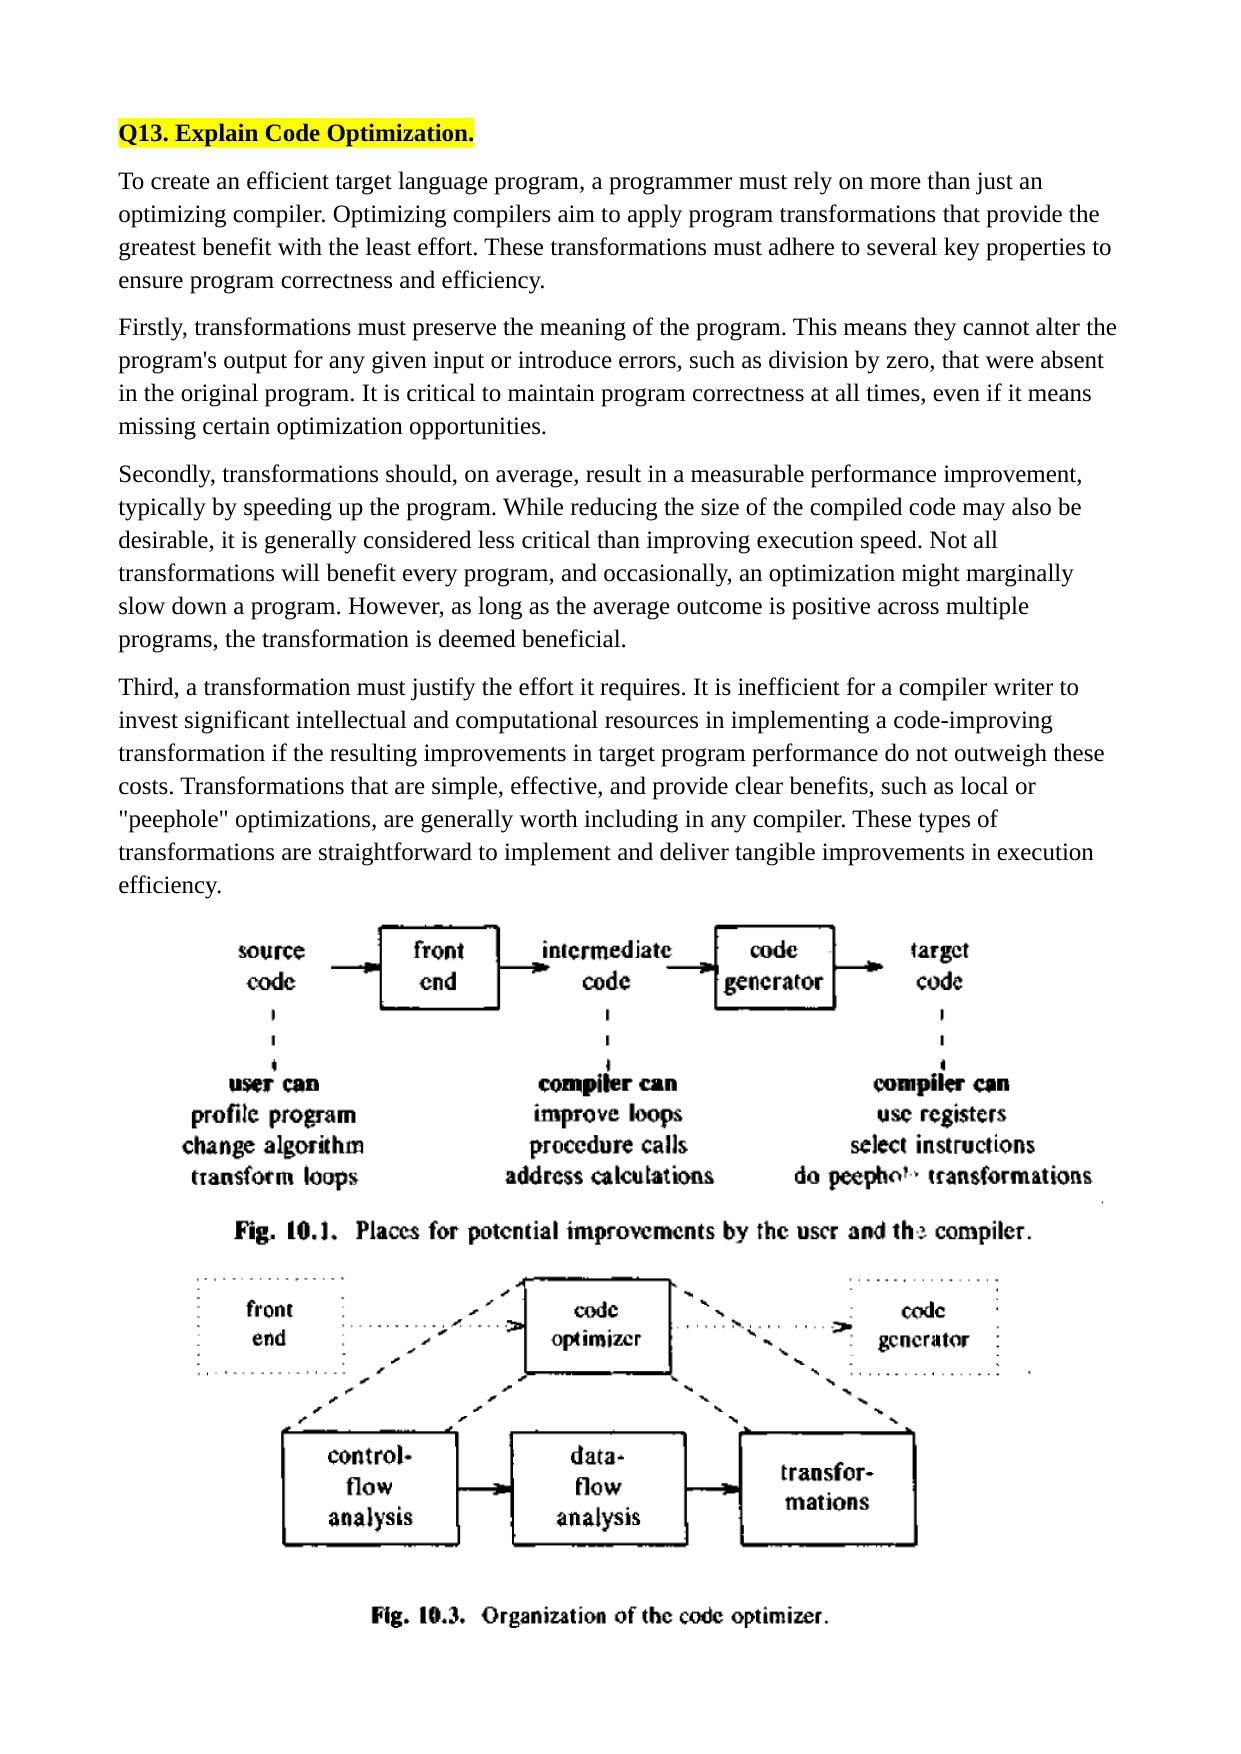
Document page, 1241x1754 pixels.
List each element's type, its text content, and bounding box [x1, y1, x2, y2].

text Firstly, transformations must preserve the meaning of the program. This means they cannot alter the program's output for any given input or introduce errors, such as division by zero, that were absent in the original program. It is critical to maintain program correctness at all times, even if it means missing certain optimization opportunities. [118, 312, 1122, 440]
text Q13. Explain Code Optimization. [118, 118, 1122, 147]
picture [118, 917, 1123, 1628]
text Third, a transformation must justify the effort it requires. It is inefficient for a compiler writer to invest significant intellectual and computational resources in implementing a code-improving transformation if the resulting improvements in target program performance do not outweigh these costs. Transformations that are simple, effective, and provide clear benefits, such as local or "peephole" optimizations, are generally worth including in any compiler. These types of transformations are straightforward to implement and deliver tangible improvements in execution efficiency. [118, 672, 1122, 899]
text Secondly, transformations should, on average, result in a measurable performance improvement, typically by speeding up the program. While reducing the size of the compiled code may also be desirable, it is generally considered less critical than improving execution speed. Not all transformations will benefit every program, and occasionally, an optimization might marginally slow down a program. However, as long as the average outcome is positive across multiple programs, the transformation is deemed beneficial. [118, 459, 1122, 653]
text To create an efficient target language program, a programmer must rely on more than just an optimizing compiler. Optimizing compilers aim to apply program transformations that provide the greatest benefit with the least effort. These transformations must adhere to several key properties to ensure program correctness and efficiency. [118, 166, 1122, 293]
